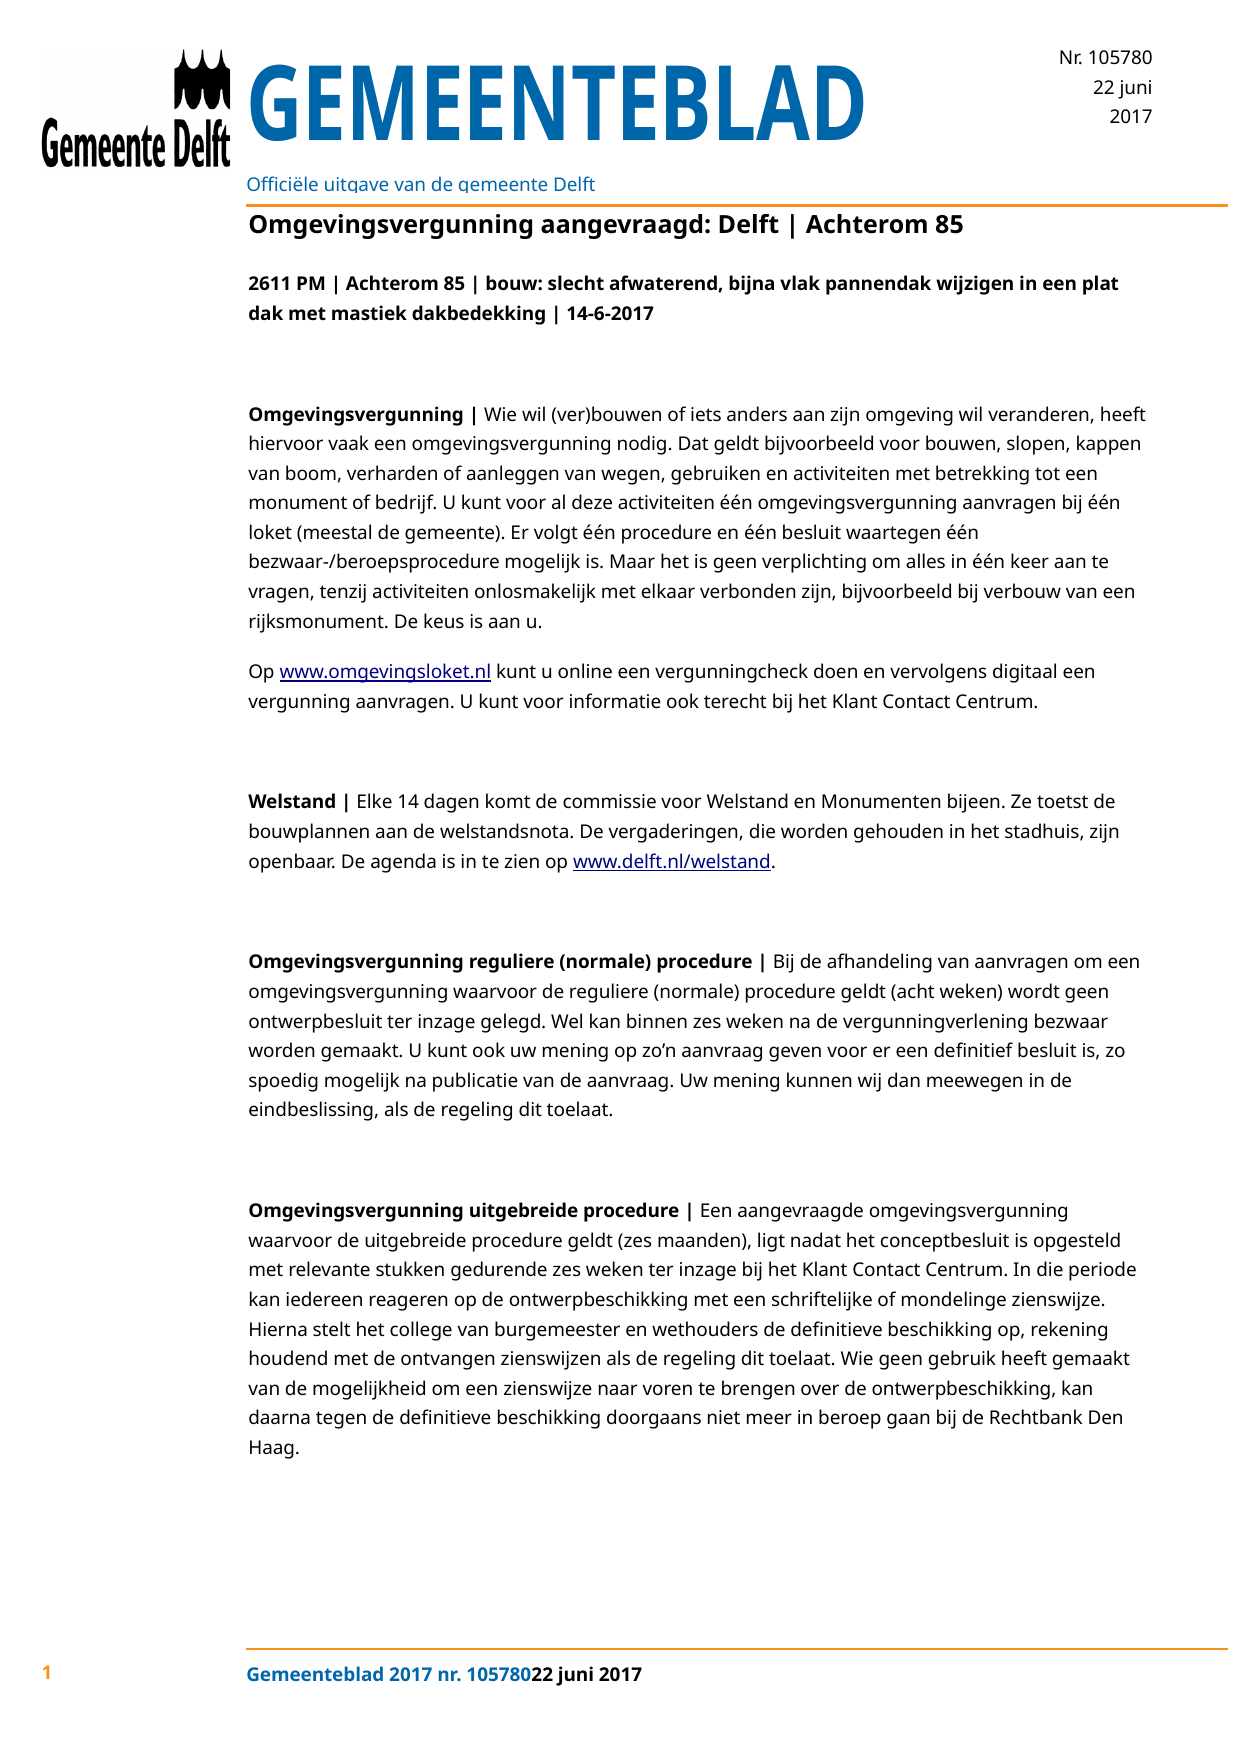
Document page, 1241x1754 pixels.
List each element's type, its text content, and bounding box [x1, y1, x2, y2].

text Op www.omgevingsloket.nl kunt u online een vergunningcheck doen en vervolgens digitaal een vergunning aanvragen. U kunt voor informatie ook terecht bij het Klant Contact Centrum. [248, 658, 1152, 713]
text Omgevingsvergunning aangevraagd: Delft | Achterom 85 [248, 207, 1152, 241]
text Omgevingsvergunning | Wie wil (ver)bouwen of iets anders aan zijn omgeving wil veranderen, heeft hiervoor vaak een omgevingsvergunning nodig. Dat geldt bijvoorbeeld voor bouwen, slopen, kappen van boom, verharden of aanleggen van wegen, gebruiken en activiteiten met betrekking tot een monument of bedrijf. U kunt voor al deze activiteiten één omgevingsvergunning aanvragen bij één loket (meestal de gemeente). Er volgt één procedure en één besluit waartegen één bezwaar-/beroepsprocedure mogelijk is. Maar het is geen verplichting om alles in één keer aan te vragen, tenzij activiteiten onlosmakelijk met elkaar verbonden zijn, bijvoorbeeld bij verbouw van een rijksmonument. De keus is aan u. [248, 401, 1152, 633]
text Omgevingsvergunning uitgebreide procedure | Een aangevraagde omgevingsvergunning waarvoor de uitgebreide procedure geldt (zes maanden), ligt nadat het conceptbesluit is opgesteld met relevante stukken gedurende zes weken ter inzage bij het Klant Contact Centrum. In die periode kan iedereen reageren op de ontwerpbeschikking met een schriftelijke of mondelinge zienswijze. Hierna stelt het college van burgemeester en wethouders de definitieve beschikking op, rekening houdend met de ontvangen zienswijzen als de regeling dit toelaat. Wie geen gebruik heeft gemaakt van de mogelijkheid om een zienswijze naar voren te brengen over de ontwerpbeschikking, kan daarna tegen de definitieve beschikking doorgaans niet meer in beroep gaan bij de Rechtbank Den Haag. [248, 1197, 1152, 1460]
text 2611 PM | Achterom 85 | bouw: slecht afwaterend, bijna vlak pannendak wijzigen in een plat dak met mastiek dakbedekking | 14-6-2017 [248, 270, 1152, 326]
text Welstand | Elke 14 dagen komt de commissie voor Welstand en Monumenten bijeen. Ze toetst de bouwplannen aan de welstandsnota. De vergaderingen, die worden gehouden in het stadhuis, zijn openbaar. De agenda is in te zien op www.delft.nl/welstand. [248, 789, 1152, 873]
text Omgevingsvergunning reguliere (normale) procedure | Bij de afhandeling van aanvragen om een omgevingsvergunning waarvoor de reguliere (normale) procedure geldt (acht weken) wordt geen ontwerpbesluit ter inzage gelegd. Wel kan binnen zes weken na de vergunningverlening bezwaar worden gemaakt. U kunt ook uw mening op zo’n aanvraag geven voor er een definitief besluit is, zo spoedig mogelijk na publicatie van de aanvraag. Uw mening kunnen wij dan meewegen in de eindbeslissing, als de regeling dit toelaat. [248, 949, 1152, 1122]
picture [41, 47, 231, 172]
